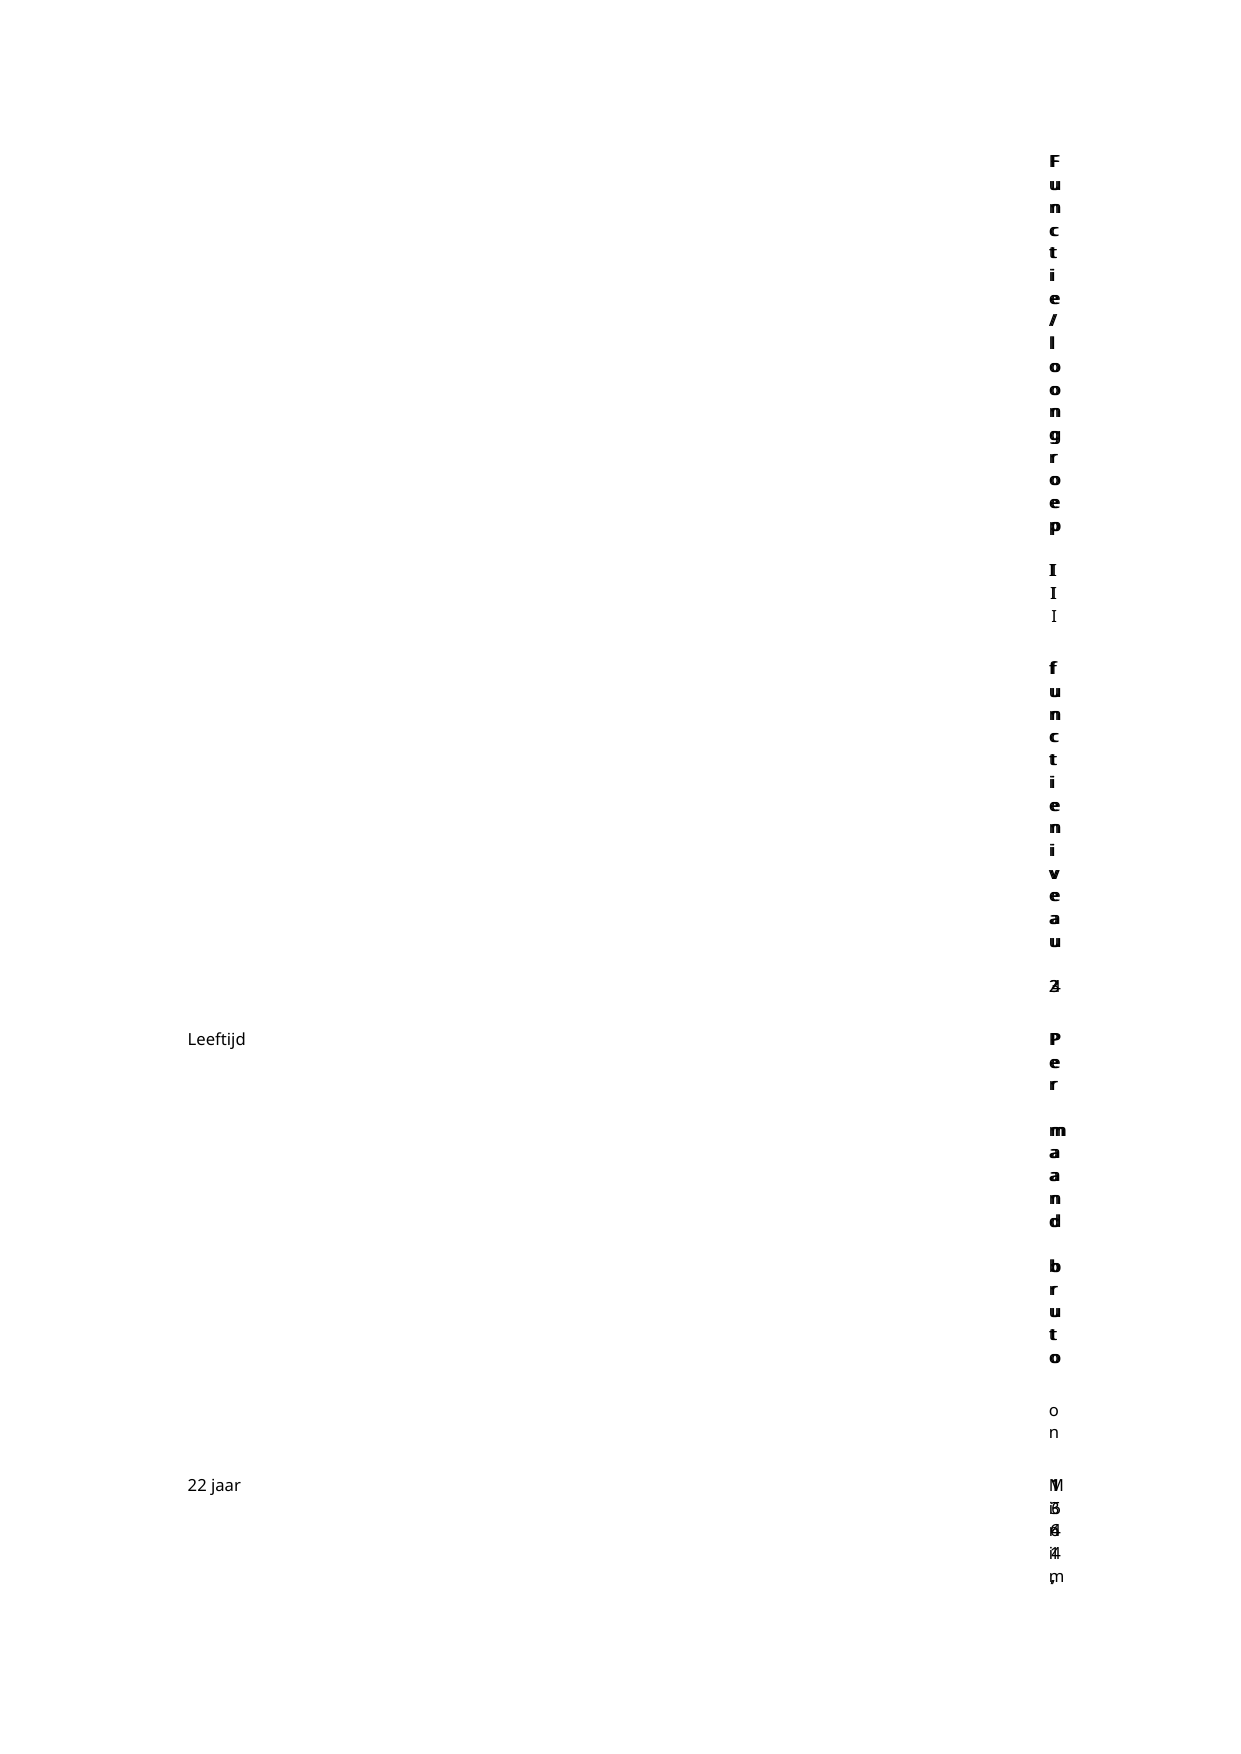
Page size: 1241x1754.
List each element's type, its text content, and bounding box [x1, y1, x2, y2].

table_cell [188, 1398, 1048, 1473]
table_header [188, 150, 1048, 1027]
table_cell 22 jaar [188, 1474, 1048, 1587]
table_cell Leeftijd [188, 1028, 1048, 1398]
